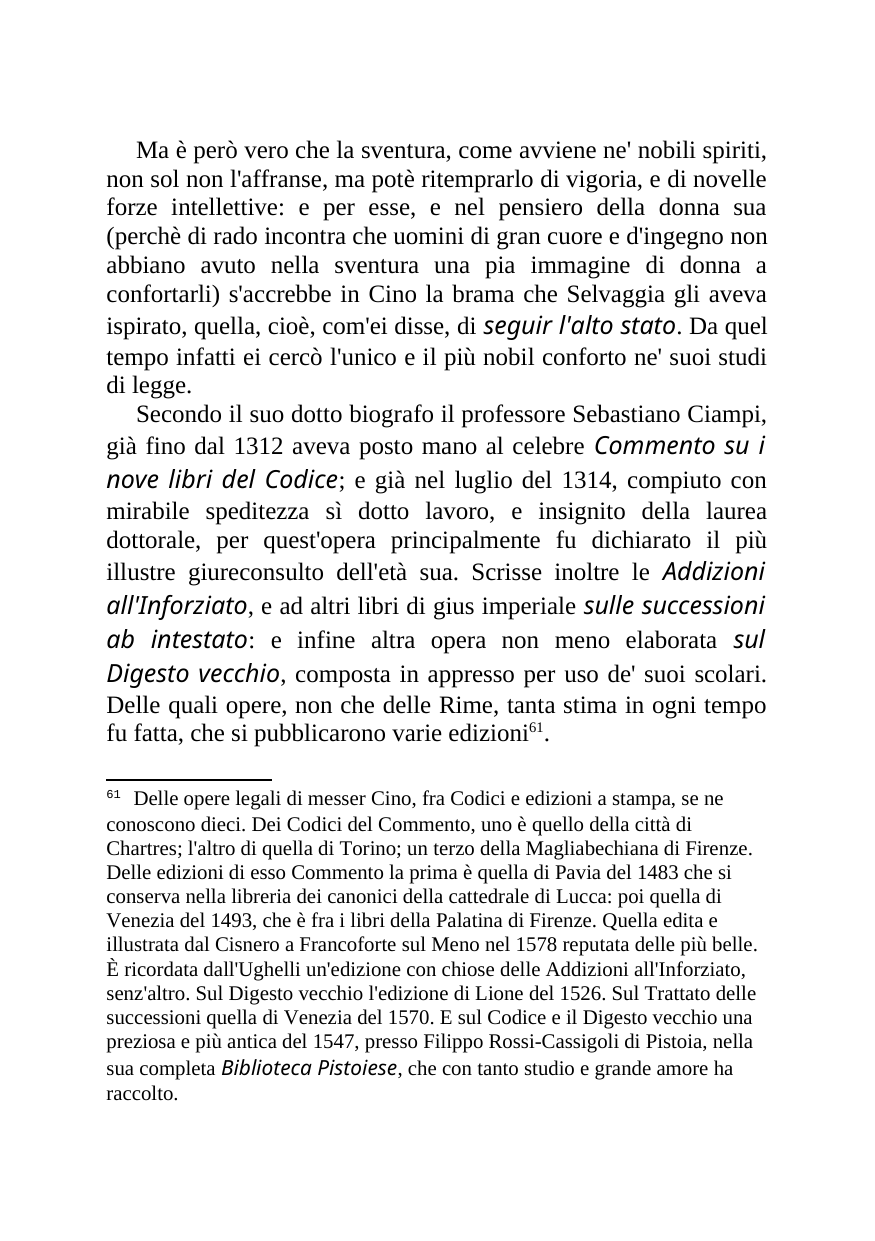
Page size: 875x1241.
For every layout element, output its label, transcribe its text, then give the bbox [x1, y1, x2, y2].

text Ma è però vero che la sventura, come avviene ne' nobili spiriti, non sol non l'affranse, ma potè ritemprarlo di vigoria, e di novelle forze intellettive: e per esse, e nel pensiero della donna sua (perchè di rado incontra che uomini di gran cuore e d'ingegno non abbiano avuto nella sventura una pia immagine di donna a confortarli) s'accrebbe in Cino la brama che Selvaggia gli aveva ispirato, quella, cioè, com'ei disse, di seguir l'alto stato. Da quel tempo infatti ei cercò l'unico e il più nobil conforto ne' suoi studi di legge. [106, 135, 768, 399]
text Delle opere legali di messer Cino, fra Codici e edizioni a stampa, se ne conoscono dieci. Dei Codici del Commento, uno è quello della città di Chartres; l'altro di quella di Torino; un terzo della Magliabechiana di Firenze. Delle edizioni di esso Commento la prima è quella di Pavia del 1483 che si conserva nella libreria dei canonici della cattedrale di Lucca: poi quella di Venezia del 1493, che è fra i libri della Palatina di Firenze. Quella edita e illustrata dal Cisnero a Francoforte sul Meno nel 1578 reputata delle più belle. È ricordata dall'Ughelli un'edizione con chiose delle Addizioni all'Inforziato, senz'altro. Sul Digesto vecchio l'edizione di Lione del 1526. Sul Trattato delle successioni quella di Venezia del 1570. E sul Codice e il Digesto vecchio una preziosa e più antica del 1547, presso Filippo Rossi-Cassigoli di Pistoia, nella sua completa Biblioteca Pistoiese, che con tanto studio e grande amore ha raccolto. [106, 786, 768, 1105]
text Secondo il suo dotto biografo il professore Sebastiano Ciampi, già fino dal 1312 aveva posto mano al celebre Commento su i nove libri del Codice; e già nel luglio del 1314, compiuto con mirabile speditezza sì dotto lavoro, e insignito della laurea dottorale, per quest'opera principalmente fu dichiarato il più illustre giureconsulto dell'età sua. Scrisse inoltre le Addizioni all'Inforziato, e ad altri libri di gius imperiale sulle successioni ab intestato: e infine altra opera non meno elaborata sul Digesto vecchio, composta in appresso per uso de' suoi scolari. Delle quali opere, non che delle Rime, tanta stima in ogni tempo fu fatta, che si pubblicarono varie edizioni. [106, 399, 768, 747]
